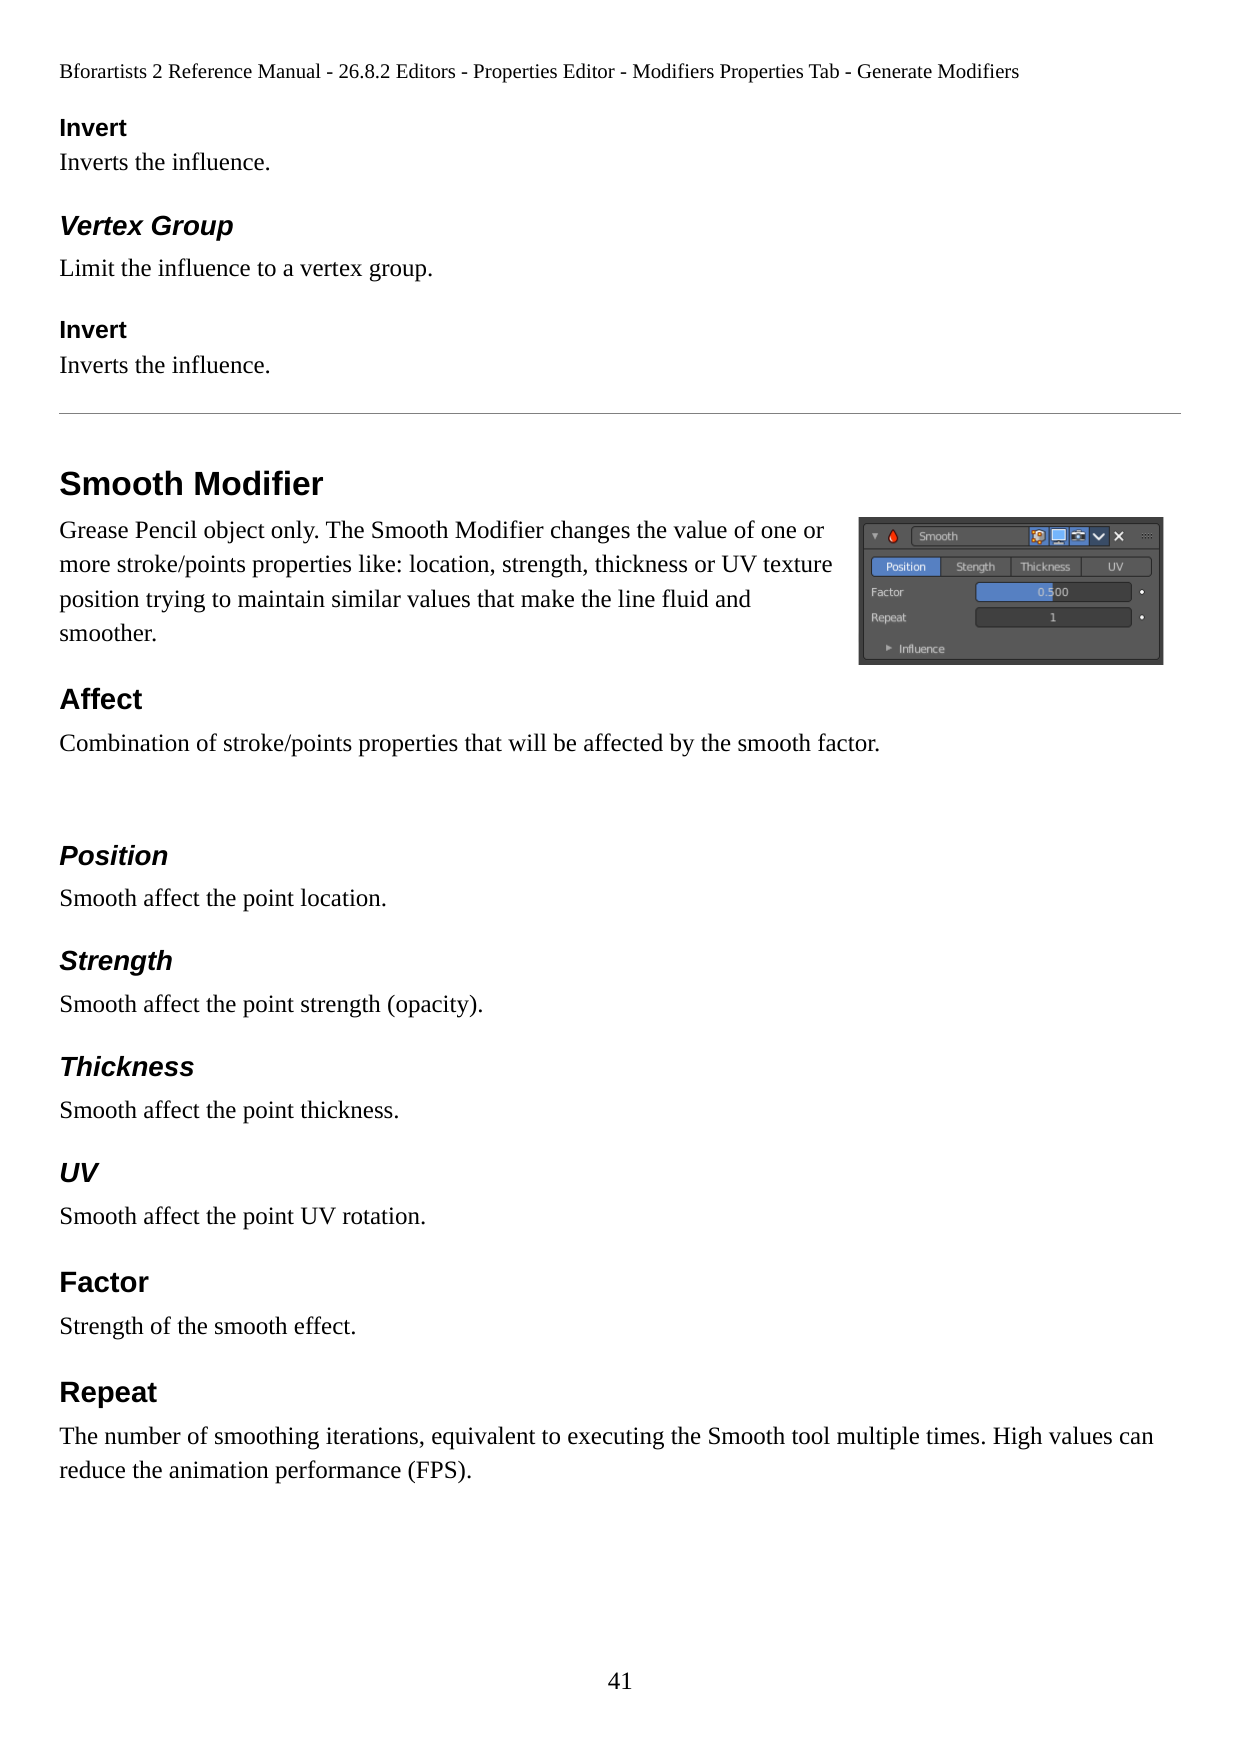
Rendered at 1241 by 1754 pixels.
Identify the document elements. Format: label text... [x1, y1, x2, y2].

subtitle Smooth Modifier [59, 464, 1181, 502]
subtitle Factor [59, 1265, 1181, 1298]
text Smooth affect the point strength (opacity). [59, 989, 1181, 1018]
subtitle Vertex Group [59, 209, 1181, 241]
picture [858, 517, 1164, 665]
text Strength of the smooth effect. [59, 1311, 1181, 1340]
text Smooth affect the point location. [59, 883, 1181, 912]
subtitle Repeat [59, 1374, 1181, 1408]
text Smooth affect the point UV rotation. [59, 1201, 1181, 1230]
text The number of smoothing iterations, equivalent to executing the Smooth tool multiple times. High values can reduce the animation performance (FPS). [59, 1421, 1181, 1484]
subtitle Position [59, 839, 1181, 871]
text Grease Pencil object only. The Smooth Modifier changes the value of one or more stroke/points properties like: location, strength, thickness or UV texture position trying to maintain similar values that make the line fluid and smoother. [59, 515, 1181, 647]
subtitle Strength [59, 945, 1181, 977]
subtitle UV [59, 1157, 1181, 1188]
subtitle Affect [59, 682, 1181, 716]
subtitle Invert [59, 113, 1181, 141]
text Smooth affect the point thickness. [59, 1095, 1181, 1124]
subtitle Thickness [59, 1051, 1181, 1083]
text Inverts the influence. [59, 350, 1181, 378]
text Combination of stroke/points properties that will be affected by the smooth factor. [59, 728, 1181, 757]
subtitle Invert [59, 315, 1181, 343]
text Limit the influence to a vertex group. [59, 253, 1181, 282]
text Inverts the influence. [59, 147, 1181, 176]
